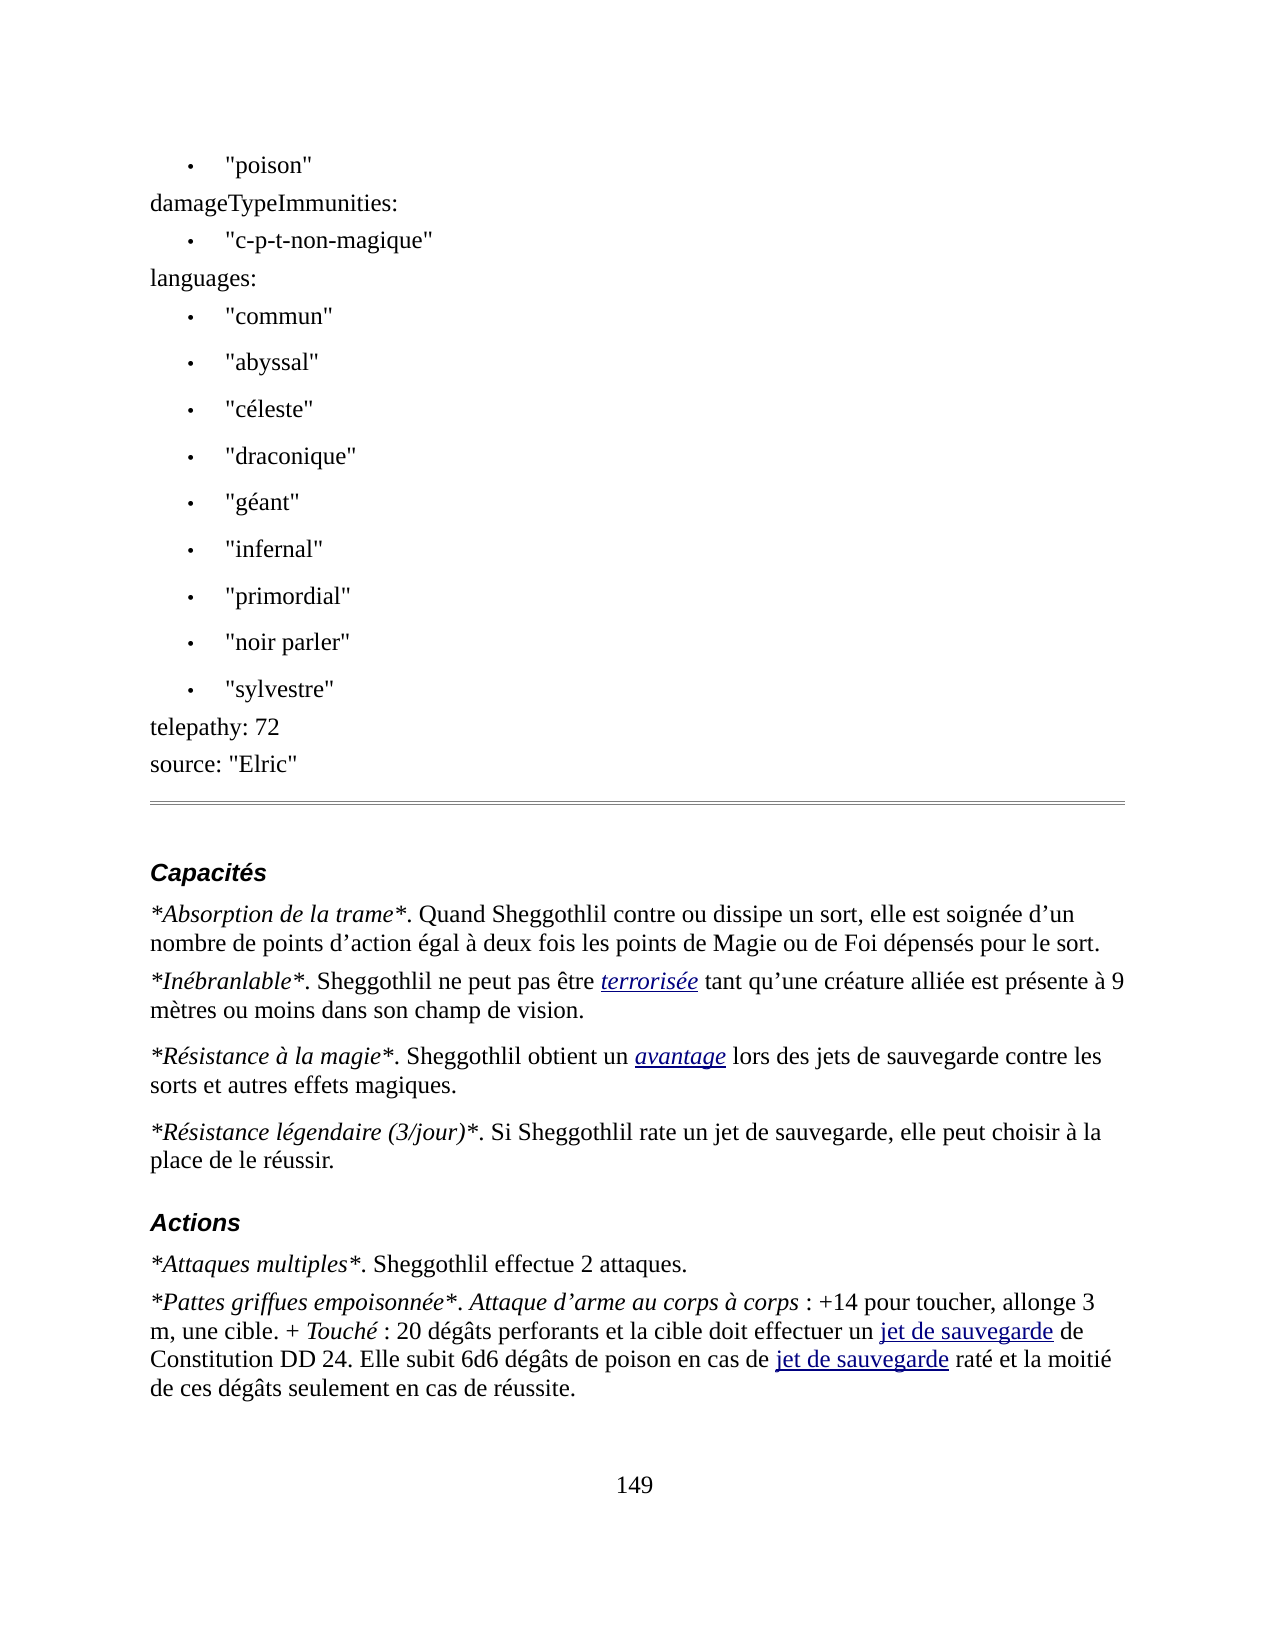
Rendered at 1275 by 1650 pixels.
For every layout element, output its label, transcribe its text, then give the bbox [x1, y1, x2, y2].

text *Résistance à la magie*. Sheggothlil obtient un avantage lors des jets de sauvegarde contre les sorts et autres effets magiques. [150, 1041, 1125, 1099]
list "draconique" [187, 441, 1125, 469]
text languages: [150, 263, 1125, 292]
text *Attaques multiples*. Sheggothlil effectue 2 attaques. [150, 1249, 1125, 1278]
list "sylvestre" [187, 674, 1125, 703]
list "céleste" [187, 394, 1125, 423]
list "commun" [187, 301, 1125, 329]
subtitle Capacités [150, 858, 1125, 887]
subtitle Actions [150, 1208, 1125, 1237]
list "infernal" [187, 534, 1125, 563]
list "noir parler" [187, 627, 1125, 656]
list "géant" [187, 487, 1125, 516]
text *Inébranlable*. Sheggothlil ne peut pas être terrorisée tant qu’une créature alliée est présente à 9 mètres ou moins dans son champ de vision. [150, 966, 1125, 1023]
text *Résistance légendaire (3/jour)*. Si Sheggothlil rate un jet de sauvegarde, elle peut choisir à la place de le réussir. [150, 1117, 1125, 1174]
text *Pattes griffues empoisonnée*. Attaque d’arme au corps à corps : +14 pour toucher, allonge 3 m, une cible. + Touché : 20 dégâts perforants et la cible doit effectuer un jet de sauvegarde de Constitution DD 24. Elle subit 6d6 dégâts de poison en cas de jet de sauvegarde raté et la moitié de ces dégâts seulement en cas de réussite. [150, 1287, 1125, 1402]
text damageTypeImmunities: [150, 188, 1125, 216]
list "c-p-t-non-magique" [187, 225, 1125, 254]
text *Absorption de la trame*. Quand Sheggothlil contre ou dissipe un sort, elle est soignée d’un nombre de points d’action égal à deux fois les points de Magie ou de Foi dépensés pour le sort. [150, 899, 1125, 957]
text telepathy: 72 [150, 712, 1125, 741]
list "poison" [187, 150, 1125, 179]
list "abyssal" [187, 347, 1125, 376]
text source: "Elric" [150, 749, 1125, 778]
list "primordial" [187, 581, 1125, 609]
